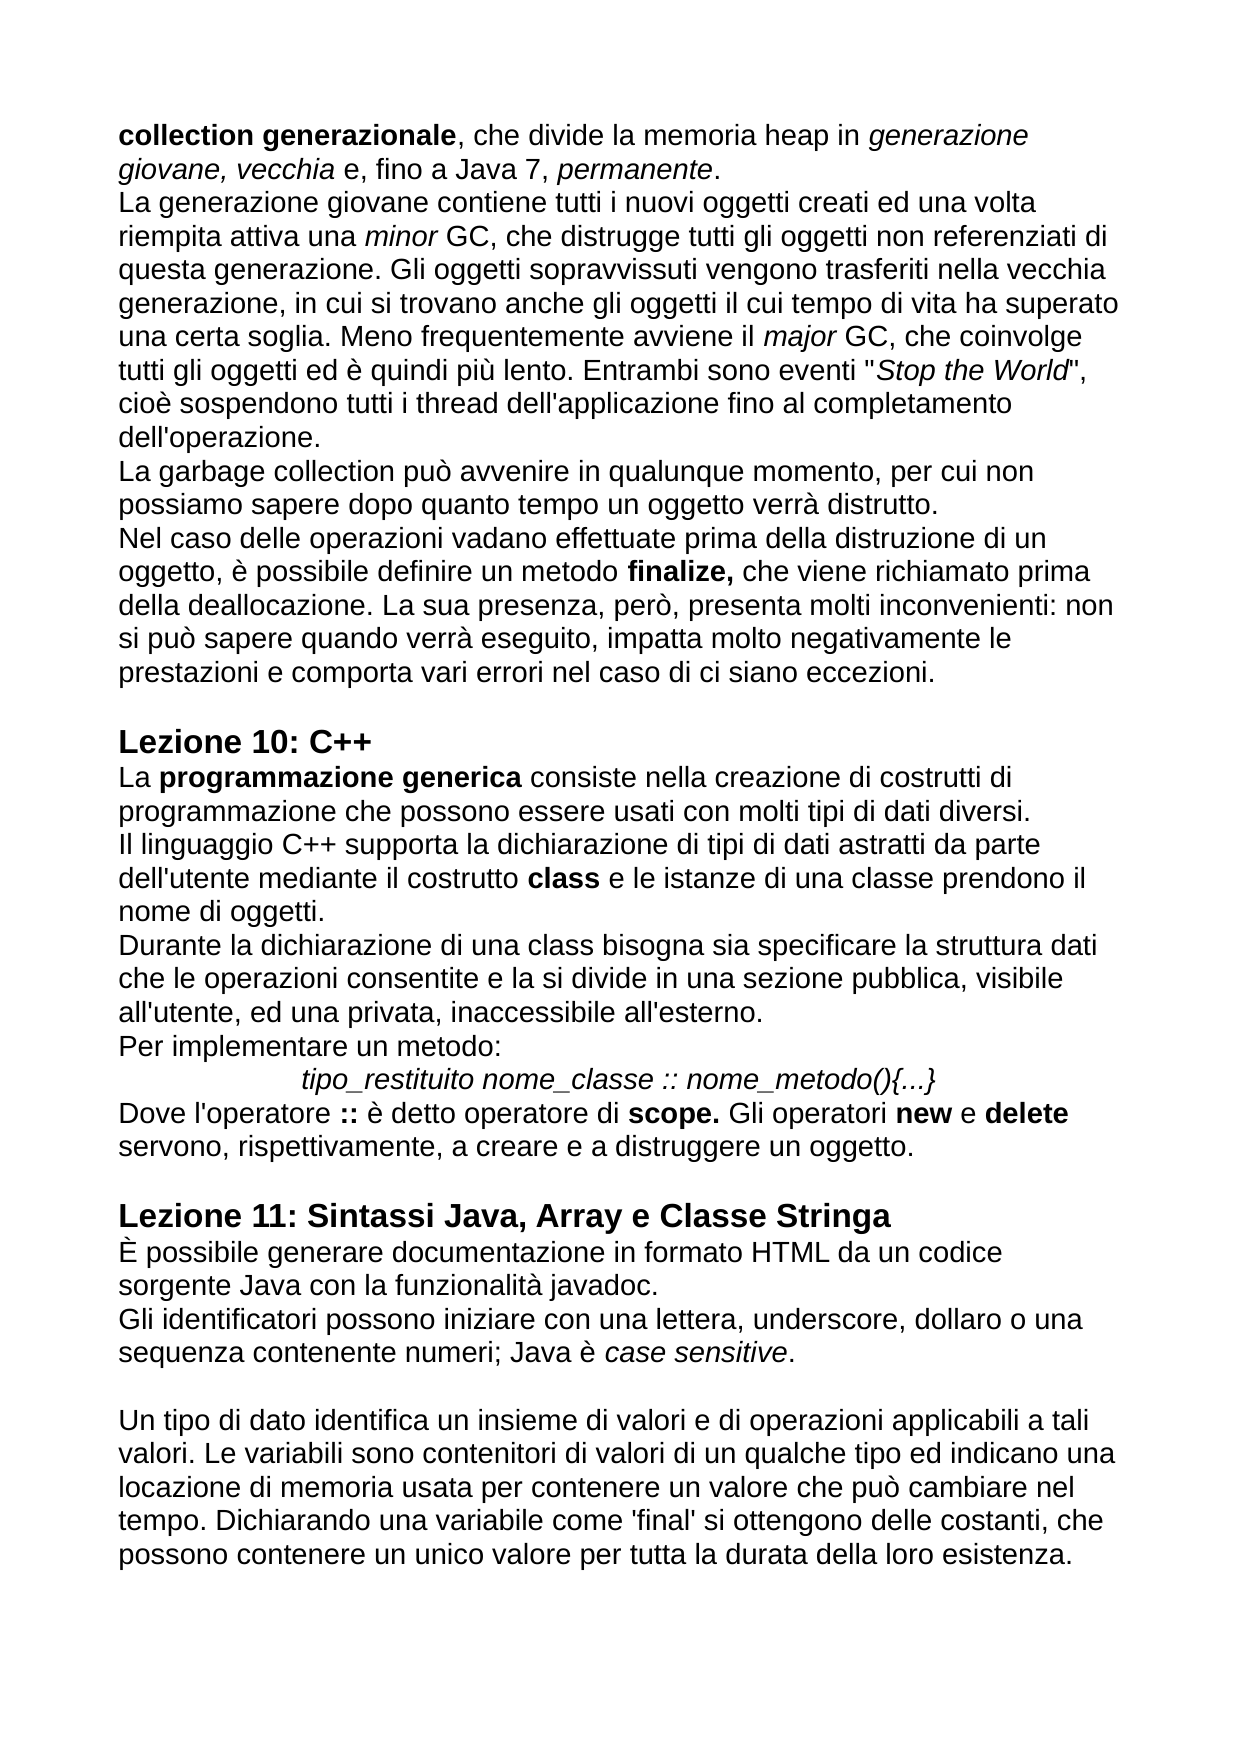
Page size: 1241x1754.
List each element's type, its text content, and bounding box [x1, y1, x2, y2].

text Lezione 11: Sintassi Java, Array e Classe Stringa [118, 1196, 1122, 1235]
text Un tipo di dato identifica un insieme di valori e di operazioni applicabili a tali valori. Le variabili sono contenitori di valori di un qualche tipo ed indicano una locazione di memoria usata per contenere un valore che può cambiare nel tempo. Dichiarando una variabile come 'final' si ottengono delle costanti, che possono contenere un unico valore per tutta la durata della loro esistenza. [118, 1402, 1122, 1570]
text Durante la dichiarazione di una class bisogna sia specificare la struttura dati che le operazioni consentite e la si divide in una sezione pubblica, visibile all'utente, ed una privata, inaccessibile all'esterno. [118, 928, 1122, 1029]
text Dove l'operatore :: è detto operatore di scope. Gli operatori new e delete servono, rispettivamente, a creare e a distruggere un oggetto. [118, 1096, 1122, 1163]
text tipo_restituito nome_classe :: nome_metodo(){...} [118, 1062, 1122, 1096]
text La programmazione generica consiste nella creazione di costrutti di programmazione che possono essere usati con molti tipi di dati diversi. [118, 760, 1122, 827]
text Lezione 10: C++ [118, 722, 1122, 760]
text Per implementare un metodo: [118, 1029, 1122, 1062]
text Il linguaggio C++ supporta la dichiarazione di tipi di dati astratti da parte dell'utente mediante il costrutto class e le istanze di una classe prendono il nome di oggetti. [118, 827, 1122, 928]
text La garbage collection può avvenire in qualunque momento, per cui non possiamo sapere dopo quanto tempo un oggetto verrà distrutto. [118, 453, 1122, 521]
text La generazione giovane contiene tutti i nuovi oggetti creati ed una volta riempita attiva una minor GC, che distrugge tutti gli oggetti non referenziati di questa generazione. Gli oggetti sopravvissuti vengono trasferiti nella vecchia generazione, in cui si trovano anche gli oggetti il cui tempo di vita ha superato una certa soglia. Meno frequentemente avviene il major GC, che coinvolge tutti gli oggetti ed è quindi più lento. Entrambi sono eventi "Stop the World", cioè sospendono tutti i thread dell'applicazione fino al completamento dell'operazione. [118, 185, 1122, 453]
text collection generazionale, che divide la memoria heap in generazione giovane, vecchia e, fino a Java 7, permanente. [118, 118, 1122, 185]
text Gli identificatori possono iniziare con una lettera, underscore, dollaro o una sequenza contenente numeri; Java è case sensitive. [118, 1302, 1122, 1369]
text Nel caso delle operazioni vadano effettuate prima della distruzione di un oggetto, è possibile definire un metodo finalize, che viene richiamato prima della deallocazione. La sua presenza, però, presenta molti inconvenienti: non si può sapere quando verrà eseguito, impatta molto negativamente le prestazioni e comporta vari errori nel caso di ci siano eccezioni. [118, 521, 1122, 688]
text È possibile generare documentazione in formato HTML da un codice sorgente Java con la funzionalità javadoc. [118, 1235, 1122, 1302]
